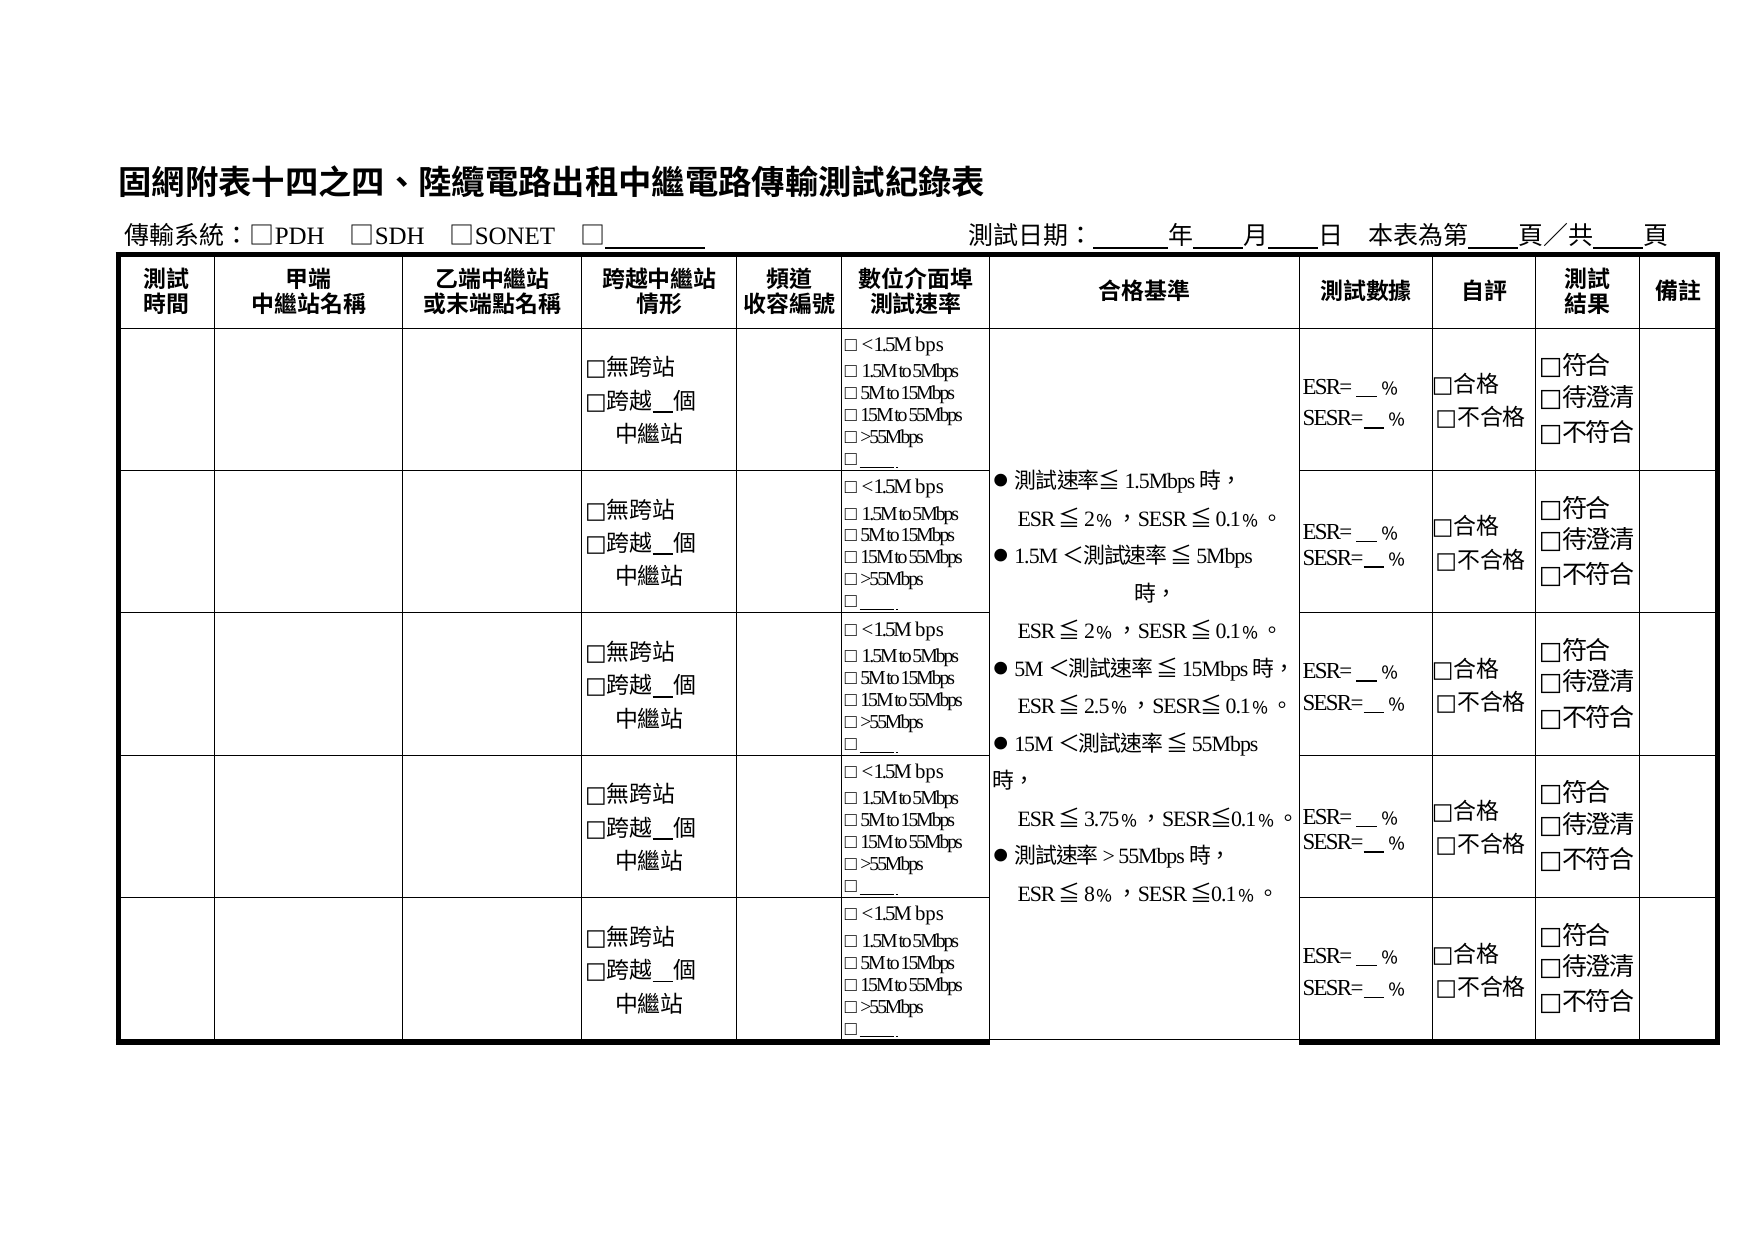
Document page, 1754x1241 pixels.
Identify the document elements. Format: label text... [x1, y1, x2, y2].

table_cell □ <1.5M bps □ 1.5M to 5Mbps □ 5M to 15Mbps □ 15M to 55Mbps □ >55Mbps □ [842, 756, 989, 897]
table_header 合格基準 [990, 257, 1299, 327]
table_cell 測試速率≦ 1.5Mbps時， ESR ≦ 2﹪，SESR ≦ 0.1﹪。 1.5M ＜測試速率 ≦ 5Mbps時， ESR ≦ 2﹪，SESR ≦ 0.1﹪。 5M ＜測試速率 ≦ 15Mbps時， ESR ≦ 2.5﹪，SESR≦ 0.1﹪。 15M ＜測試速率 ≦ 55Mbps時， ESR ≦ 3.75﹪，SESR≦0.1﹪。 測試速率 > 55Mbps時， ESR ≦ 8﹪，SESR ≦0.1﹪。 [990, 329, 1299, 1039]
table_cell □無跨站 □跨越 個 中繼站 [582, 329, 736, 470]
table_header 測試數據 [1300, 257, 1432, 327]
table_cell ESR= ﹪ SESR= ﹪ [1300, 471, 1432, 612]
table_cell ESR= ﹪ SESR= ﹪ [1300, 898, 1432, 1039]
table_header 頻道 收容編號 [737, 257, 841, 327]
subtitle 固網附表十四之四、陸纜電路出租中繼電路傳輸測試紀錄表 [118, 156, 1710, 204]
table_cell □合格 □不合格 [1433, 898, 1535, 1039]
table_cell □符合 □待澄清 □不符合 [1536, 329, 1639, 470]
table_cell □ <1.5M bps □ 1.5M to 5Mbps □ 5M to 15Mbps □ 15M to 55Mbps □ >55Mbps □ [842, 613, 989, 754]
table_header 甲端 中繼站名稱 [215, 257, 402, 327]
table_cell □符合 □待澄清 □不符合 [1536, 756, 1639, 897]
table_header 測試 結果 [1536, 257, 1639, 327]
table_cell [737, 898, 841, 1039]
table_header 跨越中繼站 情形 [582, 257, 736, 327]
table_header 數位介面埠 測試速率 [842, 257, 989, 327]
table_cell [403, 471, 581, 612]
table_cell □符合 □待澄清 □不符合 [1536, 471, 1639, 612]
table_cell [121, 471, 214, 612]
table_cell [737, 471, 841, 612]
table_cell □無跨站 □跨越 個 中繼站 [582, 756, 736, 897]
table_cell □無跨站 □跨越 個 中繼站 [582, 613, 736, 754]
table_cell □ <1.5M bps □ 1.5M to 5Mbps □ 5M to 15Mbps □ 15M to 55Mbps □ >55Mbps □ [842, 898, 989, 1039]
table_cell [1640, 756, 1715, 897]
table_cell ESR= ﹪ SESR= ﹪ [1300, 756, 1432, 897]
table_cell [737, 329, 841, 470]
table_cell [121, 756, 214, 897]
table_cell [403, 756, 581, 897]
table_cell □合格 □不合格 [1433, 471, 1535, 612]
table_cell [403, 613, 581, 754]
table_header 乙端中繼站 或末端點名稱 [403, 257, 581, 327]
table_cell [403, 898, 581, 1039]
table_cell ESR= ﹪ SESR= ﹪ [1300, 329, 1432, 470]
table_cell [1640, 329, 1715, 470]
table_cell [215, 613, 402, 754]
table_cell [1640, 613, 1715, 754]
table_cell [1640, 898, 1715, 1039]
table_cell [121, 613, 214, 754]
table_cell [737, 613, 841, 754]
table_cell □無跨站 □跨越 個 中繼站 [582, 898, 736, 1039]
table_cell □符合 □待澄清 □不符合 [1536, 898, 1639, 1039]
text 傳輸系統：□PDH □SDH □SONET □ 測試日期： 年 月 日 本表為第 頁／共 頁 [118, 216, 1700, 252]
table_cell □合格 □不合格 [1433, 613, 1535, 754]
table_cell □無跨站 □跨越 個 中繼站 [582, 471, 736, 612]
table_cell ESR= ﹪ SESR= ﹪ [1300, 613, 1432, 754]
table_cell [121, 898, 214, 1039]
table_header 測試 時間 [121, 257, 214, 327]
table_cell [121, 329, 214, 470]
table_cell □合格 □不合格 [1433, 756, 1535, 897]
table_cell □符合 □待澄清 □不符合 [1536, 613, 1639, 754]
table_cell [1640, 471, 1715, 612]
table_cell [215, 756, 402, 897]
table_cell [737, 756, 841, 897]
table_header 備註 [1640, 257, 1715, 327]
table_header 自評 [1433, 257, 1535, 327]
table_cell □ <1.5M bps □ 1.5M to 5Mbps □ 5M to 15Mbps □ 15M to 55Mbps □ >55Mbps □ [842, 329, 989, 470]
table_cell [403, 329, 581, 470]
table_cell □合格 □不合格 [1433, 329, 1535, 470]
table_cell [215, 329, 402, 470]
table_cell [215, 471, 402, 612]
table_cell [215, 898, 402, 1039]
table_cell □ <1.5M bps □ 1.5M to 5Mbps □ 5M to 15Mbps □ 15M to 55Mbps □ >55Mbps □ [842, 471, 989, 612]
